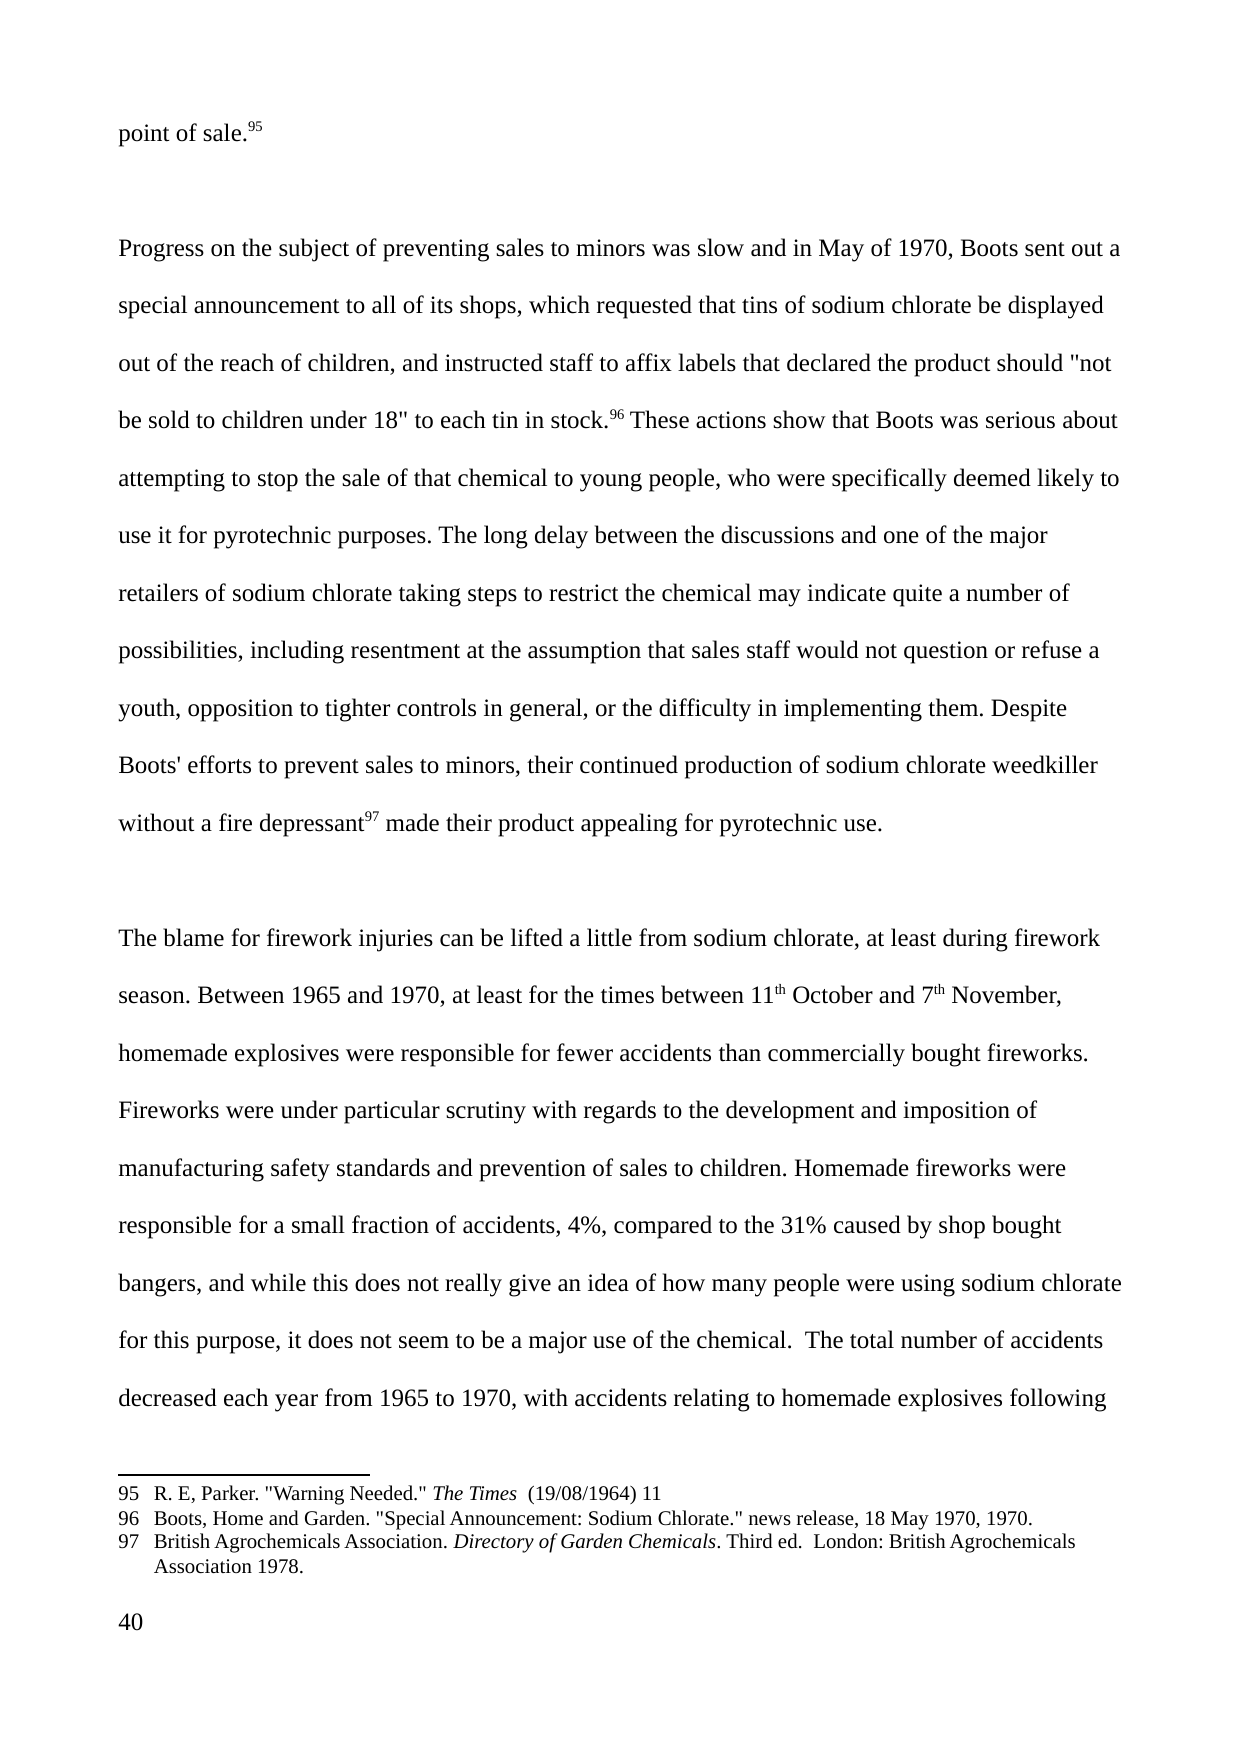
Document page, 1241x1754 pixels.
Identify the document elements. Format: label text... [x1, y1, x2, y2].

text Progress on the subject of preventing sales to minors was slow and in May of 1970, Boots sent out a special announcement to all of its shops, which requested that tins of sodium chlorate be displayed out of the reach of children, and instructed staff to affix labels that declared the product should "not be sold to children under 18" to each tin in stock. These actions show that Boots was serious about attempting to stop the sale of that chemical to young people, who were specifically deemed likely to use it for pyrotechnic purposes. The long delay between the discussions and one of the major retailers of sodium chlorate taking steps to restrict the chemical may indicate quite a number of possibilities, including resentment at the assumption that sales staff would not question or refuse a youth, opposition to tighter controls in general, or the difficulty in implementing them. Despite Boots' efforts to prevent sales to minors, their continued production of sodium chlorate weedkiller without a fire depressant made their product appealing for pyrotechnic use. [118, 233, 1122, 837]
text point of sale. [118, 118, 1122, 147]
text The blame for firework injuries can be lifted a little from sodium chlorate, at least during firework season. Between 1965 and 1970, at least for the times between 11th October and 7th November, homemade explosives were responsible for fewer accidents than commercially bought fireworks. Fireworks were under particular scrutiny with regards to the development and imposition of manufacturing safety standards and prevention of sales to children. Homemade fireworks were responsible for a small fraction of accidents, 4%, compared to the 31% caused by shop bought bangers, and while this does not really give an idea of how many people were using sodium chlorate for this purpose, it does not seem to be a major use of the chemical. The total number of accidents decreased each year from 1965 to 1970, with accidents relating to homemade explosives following [118, 923, 1122, 1412]
text Boots, Home and Garden. "Special Announcement: Sodium Chlorate." news release, 18 May 1970, 1970. [118, 1505, 1122, 1529]
text British Agrochemicals Association. Directory of Garden Chemicals. Third ed. London: British Agrochemicals Association 1978. [118, 1529, 1122, 1578]
text R. E, Parker. "Warning Needed." The Times (19/08/1964) 11 [118, 1481, 1122, 1505]
